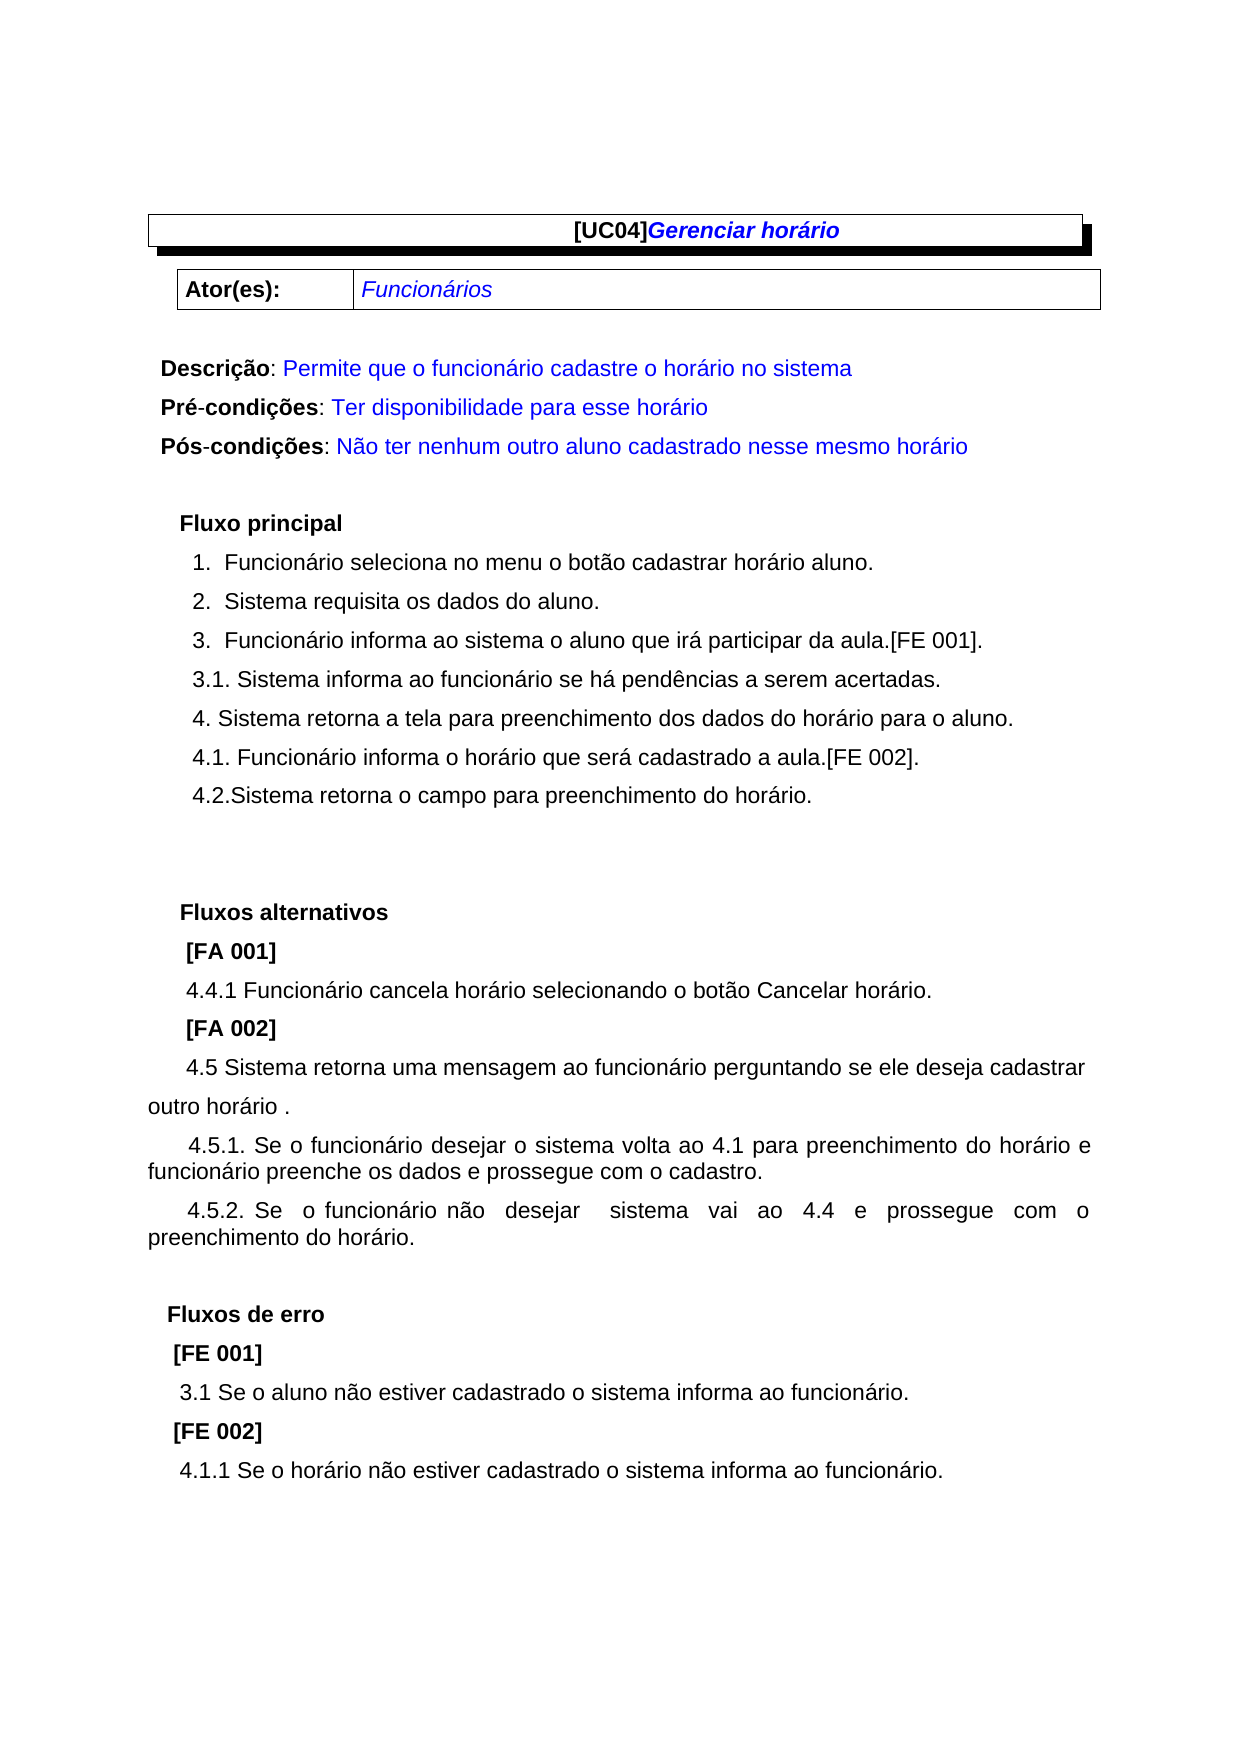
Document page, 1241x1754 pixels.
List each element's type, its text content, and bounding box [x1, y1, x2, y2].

text Fluxo principal [148, 510, 1092, 537]
text [FE 001] [148, 1340, 1092, 1366]
text [UC04]Gerenciar horário [149, 215, 1082, 246]
text [FA 002] [148, 1015, 1092, 1042]
text 4.4.1 Funcionário cancela horário selecionando o botão Cancelar horário. [148, 977, 1092, 1003]
text outro horário . [148, 1093, 1092, 1119]
text Descrição: Permite que o funcionário cadastre o horário no sistema [148, 355, 1092, 381]
text 2. Sistema requisita os dados do aluno. [148, 588, 1092, 614]
text 1. Funcionário seleciona no menu o botão cadastrar horário aluno. [148, 549, 1092, 576]
text Fluxos de erro [148, 1301, 1092, 1328]
text 4.5.1. Se o funcionário desejar o sistema volta ao 4.1 para preenchimento do horário e funcionário preenche os dados e prossegue com o cadastro. [148, 1132, 1092, 1185]
text 4.2.Sistema retorna o campo para preenchimento do horário. [148, 782, 1092, 809]
text 4.1.1 Se o horário não estiver cadastrado o sistema informa ao funcionário. [148, 1457, 1092, 1483]
text [FE 002] [148, 1418, 1092, 1444]
text Pré-condições: Ter disponibilidade para esse horário [148, 394, 1092, 420]
text 3. Funcionário informa ao sistema o aluno que irá participar da aula.[FE 001]. [148, 627, 1092, 653]
table_header Funcionários [354, 270, 1100, 309]
table_header Ator(es): [178, 270, 353, 309]
text 3.1 Se o aluno não estiver cadastrado o sistema informa ao funcionário. [148, 1379, 1092, 1405]
text 4.5.2. Se o funcionário não desejar sistema vai ao 4.4 e prossegue com o preenchimento do horário. [148, 1197, 1092, 1250]
text 3.1. Sistema informa ao funcionário se há pendências a serem acertadas. [148, 666, 1092, 692]
text 4.1. Funcionário informa o horário que será cadastrado a aula.[FE 002]. [148, 743, 1092, 770]
text Pós-condições: Não ter nenhum outro aluno cadastrado nesse mesmo horário [148, 433, 1092, 459]
text [FA 001] [148, 938, 1092, 964]
text 4. Sistema retorna a tela para preenchimento dos dados do horário para o aluno. [148, 704, 1092, 731]
text 4.5 Sistema retorna uma mensagem ao funcionário perguntando se ele deseja cadastrar [148, 1054, 1092, 1081]
text Fluxos alternativos [148, 899, 1092, 925]
